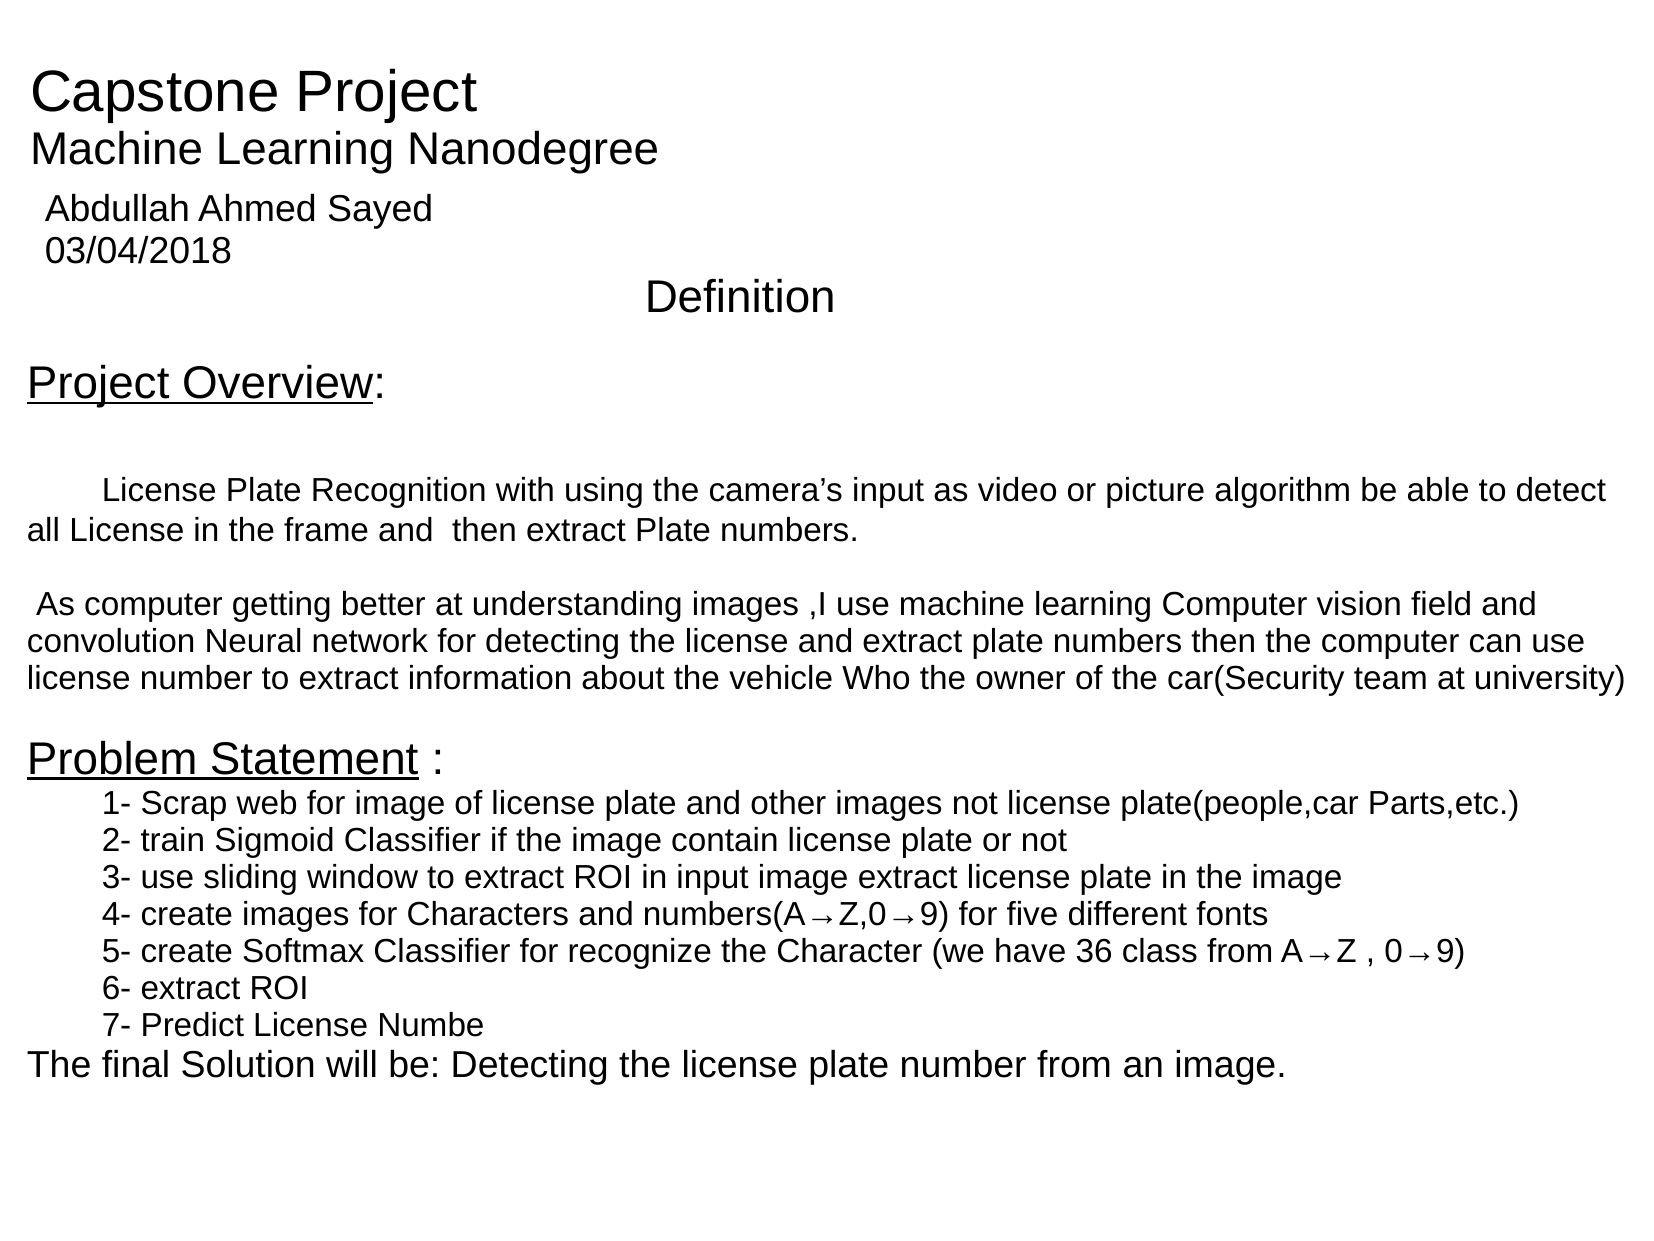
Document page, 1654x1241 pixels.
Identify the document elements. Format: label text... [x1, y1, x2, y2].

title Capstone Project Machine Learning Nanodegree [30, 58, 713, 181]
text_box Abdullah Ahmed Sayed 03/04/2018 [30, 180, 586, 279]
subtitle Project Overview: License Plate Recognition with using the camera’s input as video or picture algorithm be able to detect all License in the frame and then extract Plate numbers. As computer getting better at understanding images ,I use machine learning Computer vision field and convolution Neural network for detecting the license and extract plate numbers then the computer can use license number to extract information about the vehicle Who the owner of the car(Security team at university) Problem Statement : 1- Scrap web for image of license plate and other images not license plate(people,car Parts,etc.) 2- train Sigmoid Classifier if the image contain license plate or not 3- use sliding window to extract ROI in input image extract license plate in the image 4- create images for Characters and numbers(A→Z,0→9) for five different fonts 5- create Softmax Classifier for recognize the Character (we have 36 class from A→Z , 0→9) 6- extract ROI 7- Predict License Numbe The final Solution will be: Detecting the license plate number from an image. [26, 357, 1636, 1128]
text_box Definition [630, 263, 931, 331]
